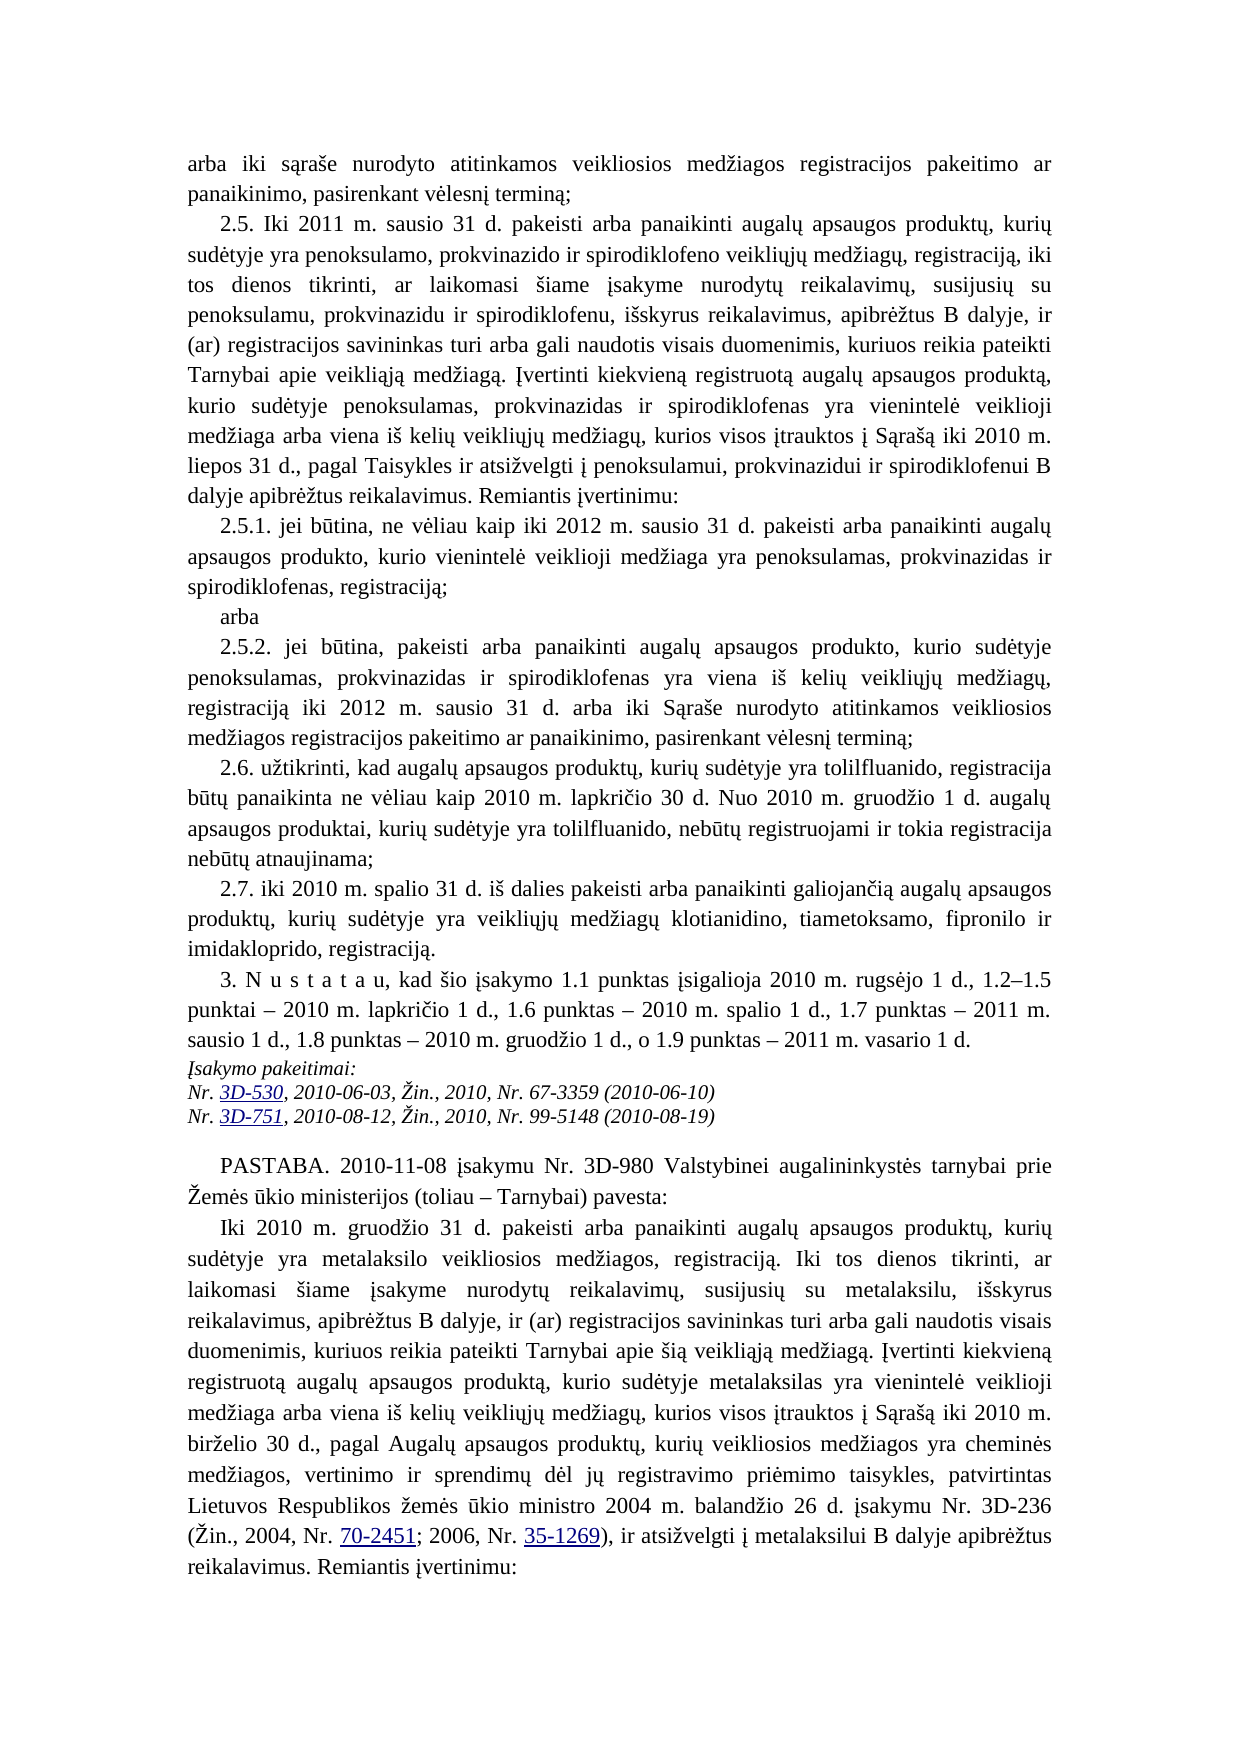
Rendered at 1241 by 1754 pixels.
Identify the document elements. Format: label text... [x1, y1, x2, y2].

text Nr. 3D-530, 2010-06-03, Žin., 2010, Nr. 67-3359 (2010-06-10) [187, 1080, 1053, 1104]
text 2.5.2. jei būtina, pakeisti arba panaikinti augalų apsaugos produkto, kurio sudėtyje penoksulamas, prokvinazidas ir spirodiklofenas yra viena iš kelių veikliųjų medžiagų, registraciją iki 2012 m. sausio 31 d. arba iki Sąraše nurodyto atitinkamos veikliosios medžiagos registracijos pakeitimo ar panaikinimo, pasirenkant vėlesnį terminą; [187, 633, 1053, 750]
text 2.5. Iki 2011 m. sausio 31 d. pakeisti arba panaikinti augalų apsaugos produktų, kurių sudėtyje yra penoksulamo, prokvinazido ir spirodiklofeno veikliųjų medžiagų, registraciją, iki tos dienos tikrinti, ar laikomasi šiame įsakyme nurodytų reikalavimų, susijusių su penoksulamu, prokvinazidu ir spirodiklofenu, išskyrus reikalavimus, apibrėžtus B dalyje, ir (ar) registracijos savininkas turi arba gali naudotis visais duomenimis, kuriuos reikia pateikti Tarnybai apie veikliąją medžiagą. Įvertinti kiekvieną registruotą augalų apsaugos produktą, kurio sudėtyje penoksulamas, prokvinazidas ir spirodiklofenas yra vienintelė veiklioji medžiaga arba viena iš kelių veikliųjų medžiagų, kurios visos įtrauktos į Sąrašą iki 2010 m. liepos 31 d., pagal Taisykles ir atsižvelgti į penoksulamui, prokvinazidui ir spirodiklofenui B dalyje apibrėžtus reikalavimus. Remiantis įvertinimu: [187, 210, 1053, 509]
text Įsakymo pakeitimai: [187, 1056, 1053, 1080]
text arba [187, 603, 1053, 629]
text 2.7. iki 2010 m. spalio 31 d. iš dalies pakeisti arba panaikinti galiojančią augalų apsaugos produktų, kurių sudėtyje yra veikliųjų medžiagų klotianidino, tiametoksamo, fipronilo ir imidakloprido, registraciją. [187, 875, 1053, 962]
text arba iki sąraše nurodyto atitinkamos veikliosios medžiagos registracijos pakeitimo ar panaikinimo, pasirenkant vėlesnį terminą; [187, 150, 1053, 207]
text Nr. 3D-751, 2010-08-12, Žin., 2010, Nr. 99-5148 (2010-08-19) [187, 1104, 1053, 1128]
text Iki 2010 m. gruodžio 31 d. pakeisti arba panaikinti augalų apsaugos produktų, kurių sudėtyje yra metalaksilo veikliosios medžiagos, registraciją. Iki tos dienos tikrinti, ar laikomasi šiame įsakyme nurodytų reikalavimų, susijusių su metalaksilu, išskyrus reikalavimus, apibrėžtus B dalyje, ir (ar) registracijos savininkas turi arba gali naudotis visais duomenimis, kuriuos reikia pateikti Tarnybai apie šią veikliąją medžiagą. Įvertinti kiekvieną registruotą augalų apsaugos produktą, kurio sudėtyje metalaksilas yra vienintelė veiklioji medžiaga arba viena iš kelių veikliųjų medžiagų, kurios visos įtrauktos į Sąrašą iki 2010 m. birželio 30 d., pagal Augalų apsaugos produktų, kurių veikliosios medžiagos yra cheminės medžiagos, vertinimo ir sprendimų dėl jų registravimo priėmimo taisykles, patvirtintas Lietuvos Respublikos žemės ūkio ministro 2004 m. balandžio 26 d. įsakymu Nr. 3D-236 (Žin., 2004, Nr. 70-2451; 2006, Nr. 35-1269), ir atsižvelgti į metalaksilui B dalyje apibrėžtus reikalavimus. Remiantis įvertinimu: [187, 1214, 1053, 1580]
text PASTABA. 2010-11-08 įsakymu Nr. 3D-980 Valstybinei augalininkystės tarnybai prie Žemės ūkio ministerijos (toliau – Tarnybai) pavesta: [187, 1152, 1053, 1210]
text 2.6. užtikrinti, kad augalų apsaugos produktų, kurių sudėtyje yra tolilfluanido, registracija būtų panaikinta ne vėliau kaip 2010 m. lapkričio 30 d. Nuo 2010 m. gruodžio 1 d. augalų apsaugos produktai, kurių sudėtyje yra tolilfluanido, nebūtų registruojami ir tokia registracija nebūtų atnaujinama; [187, 754, 1053, 871]
text 3. N u s t a t a u, kad šio įsakymo 1.1 punktas įsigalioja 2010 m. rugsėjo 1 d., 1.2–1.5 punktai – 2010 m. lapkričio 1 d., 1.6 punktas – 2010 m. spalio 1 d., 1.7 punktas – 2011 m. sausio 1 d., 1.8 punktas – 2010 m. gruodžio 1 d., o 1.9 punktas – 2011 m. vasario 1 d. [187, 966, 1053, 1052]
text 2.5.1. jei būtina, ne vėliau kaip iki 2012 m. sausio 31 d. pakeisti arba panaikinti augalų apsaugos produkto, kurio vienintelė veiklioji medžiaga yra penoksulamas, prokvinazidas ir spirodiklofenas, registraciją; [187, 512, 1053, 599]
